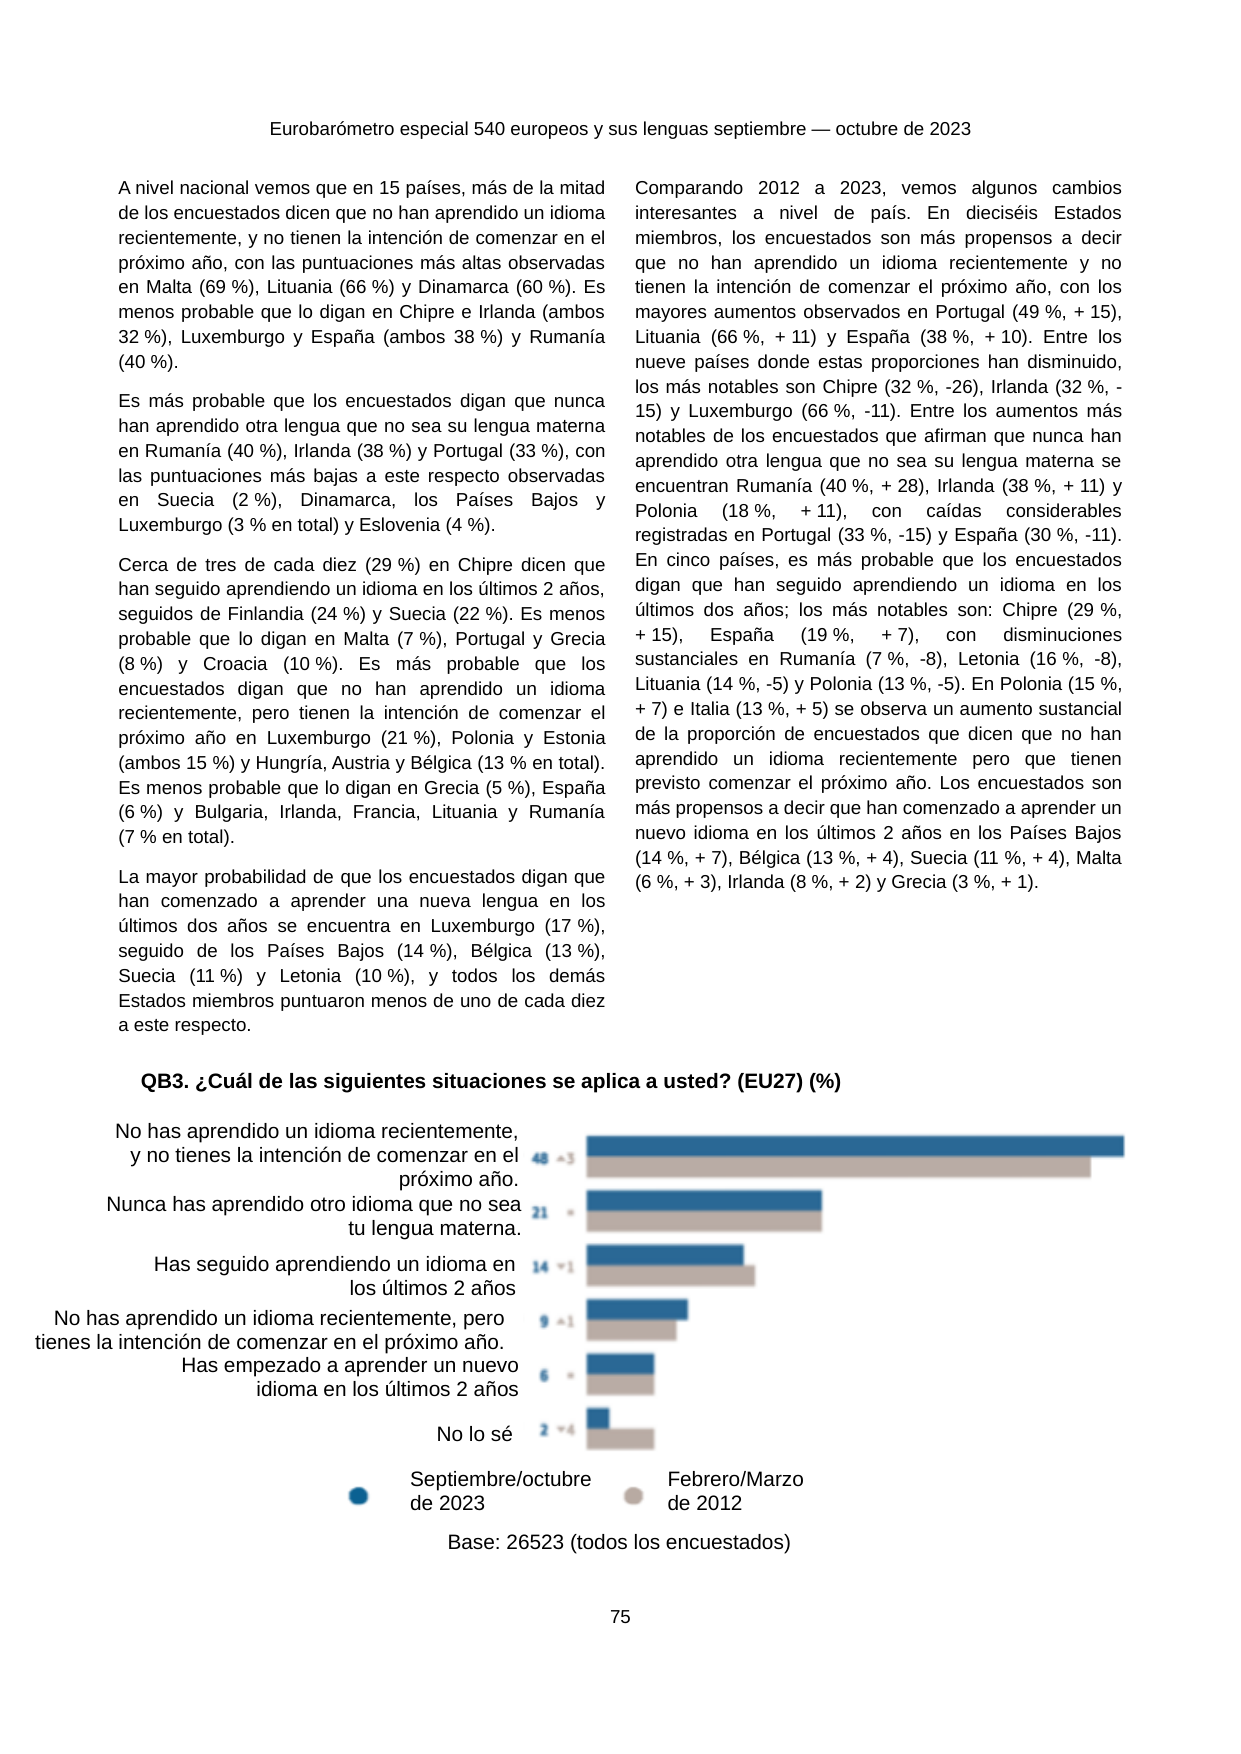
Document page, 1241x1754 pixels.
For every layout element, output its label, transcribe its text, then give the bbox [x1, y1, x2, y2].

text A nivel nacional vemos que en 15 países, más de la mitad de los encuestados dicen que no han aprendido un idioma recientemente, y no tienen la intención de comenzar en el próximo año, con las puntuaciones más altas observadas en Malta (69 %), Lituania (66 %) y Dinamarca (60 %). Es menos probable que lo digan en Chipre e Irlanda (ambos 32 %), Luxemburgo y España (ambos 38 %) y Rumanía (40 %). [118, 177, 605, 372]
picture [339, 1469, 649, 1519]
text Comparando 2012 a 2023, vemos algunos cambios interesantes a nivel de país. En dieciséis Estados miembros, los encuestados son más propensos a decir que no han aprendido un idioma recientemente y no tienen la intención de comenzar el próximo año, con los mayores aumentos observados en Portugal (49 %, + 15), Lituania (66 %, + 11) y España (38 %, + 10). Entre los nueve países donde estas proporciones han disminuido, los más notables son Chipre (32 %, -26), Irlanda (32 %, -15) y Luxemburgo (66 %, -11). Entre los aumentos más notables de los encuestados que afirman que nunca han aprendido otra lengua que no sea su lengua materna se encuentran Rumanía (40 %, + 28), Irlanda (38 %, + 11) y Polonia (18 %, + 11), con caídas considerables registradas en Portugal (33 %, -15) y España (30 %, -11). En cinco países, es más probable que los encuestados digan que han seguido aprendiendo un idioma en los últimos dos años; los más notables son: Chipre (29 %, + 15), España (19 %, + 7), con disminuciones sustanciales en Rumanía (7 %, -8), Letonia (16 %, -8), Lituania (14 %, -5) y Polonia (13 %, -5). En Polonia (15 %, + 7) e Italia (13 %, + 5) se observa un aumento sustancial de la proporción de encuestados que dicen que no han aprendido un idioma recientemente pero que tienen previsto comenzar el próximo año. Los encuestados son más propensos a decir que han comenzado a aprender un nuevo idioma en los últimos 2 años en los Países Bajos (14 %, + 7), Bélgica (13 %, + 4), Suecia (11 %, + 4), Malta (6 %, + 3), Irlanda (8 %, + 2) y Grecia (3 %, + 1). [635, 177, 1122, 893]
text Cerca de tres de cada diez (29 %) en Chipre dicen que han seguido aprendiendo un idioma en los últimos 2 años, seguidos de Finlandia (24 %) y Suecia (22 %). Es menos probable que lo digan en Malta (7 %), Portugal y Grecia (8 %) y Croacia (10 %). Es más probable que los encuestados digan que no han aprendido un idioma recientemente, pero tienen la intención de comenzar el próximo año en Luxemburgo (21 %), Polonia y Estonia (ambos 15 %) y Hungría, Austria y Bélgica (13 % en total). Es menos probable que lo digan en Grecia (5 %), España (6 %) y Bulgaria, Irlanda, Francia, Lituania y Rumanía (7 % en total). [118, 553, 605, 848]
text La mayor probabilidad de que los encuestados digan que han comenzado a aprender una nueva lengua en los últimos dos años se encuentra en Luxemburgo (17 %), seguido de los Países Bajos (14 %), Bélgica (13 %), Suecia (11 %) y Letonia (10 %), y todos los demás Estados miembros puntuaron menos de uno de cada diez a este respecto. [118, 865, 605, 1036]
picture [523, 1113, 1130, 1459]
text Es más probable que los encuestados digan que nunca han aprendido otra lengua que no sea su lengua materna en Rumanía (40 %), Irlanda (38 %) y Portugal (33 %), con las puntuaciones más bajas a este respecto observadas en Suecia (2 %), Dinamarca, los Países Bajos y Luxemburgo (3 % en total) y Eslovenia (4 %). [118, 390, 605, 536]
